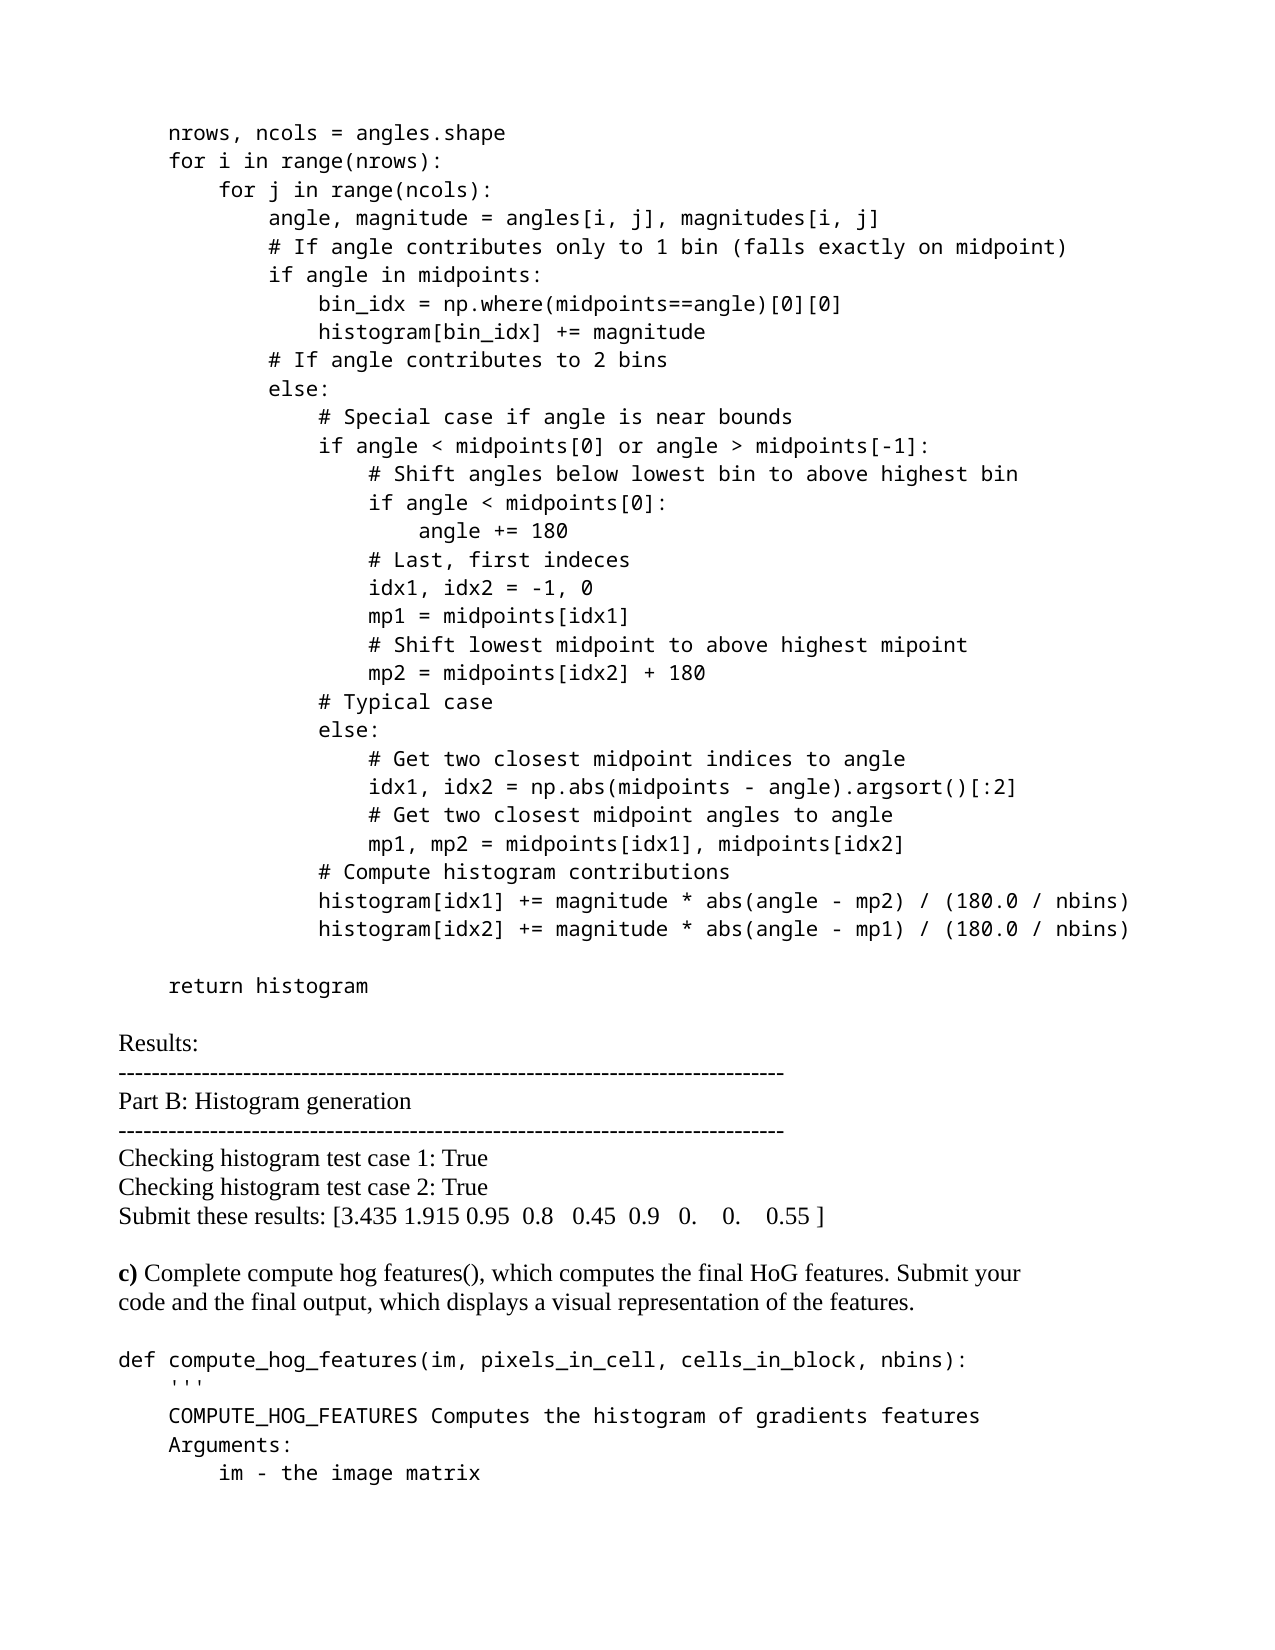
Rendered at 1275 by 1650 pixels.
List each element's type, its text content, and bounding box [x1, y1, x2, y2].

text c) Complete compute hog features(), which computes the final HoG features. Submit your [118, 1258, 1157, 1287]
text if angle < midpoints[0] or angle > midpoints[-1]: [118, 431, 1157, 459]
text Arguments: [118, 1430, 1157, 1458]
text def compute_hog_features(im, pixels_in_cell, cells_in_block, nbins): [118, 1345, 1157, 1373]
text # Special case if angle is near bounds [118, 402, 1157, 431]
text Checking histogram test case 2: True [118, 1172, 1157, 1201]
text idx1, idx2 = -1, 0 [118, 573, 1157, 602]
text # If angle contributes to 2 bins [118, 346, 1157, 374]
text # Shift angles below lowest bin to above highest bin [118, 459, 1157, 488]
text bin_idx = np.where(midpoints==angle)[0][0] [118, 289, 1157, 317]
text # Last, first indeces [118, 545, 1157, 573]
text # Get two closest midpoint angles to angle [118, 801, 1157, 829]
text -------------------------------------------------------------------------------- [118, 1057, 1157, 1086]
text else: [118, 374, 1157, 402]
text # Shift lowest midpoint to above highest mipoint [118, 630, 1157, 658]
text histogram[bin_idx] += magnitude [118, 317, 1157, 346]
text else: [118, 715, 1157, 744]
text Results: [118, 1028, 1157, 1057]
text im - the image matrix [118, 1458, 1157, 1487]
text for i in range(nrows): [118, 147, 1157, 175]
text histogram[idx2] += magnitude * abs(angle - mp1) / (180.0 / nbins) [118, 914, 1157, 943]
text angle += 180 [118, 516, 1157, 545]
text COMPUTE_HOG_FEATURES Computes the histogram of gradients features [118, 1402, 1157, 1430]
text # Typical case [118, 687, 1157, 715]
text -------------------------------------------------------------------------------- [118, 1115, 1157, 1143]
text return histogram [118, 971, 1157, 1000]
text code and the final output, which displays a visual representation of the features. [118, 1287, 1157, 1316]
text mp2 = midpoints[idx2] + 180 [118, 658, 1157, 687]
text Submit these results: [3.435 1.915 0.95 0.8 0.45 0.9 0. 0. 0.55 ] [118, 1201, 1157, 1230]
text if angle in midpoints: [118, 260, 1157, 289]
text # If angle contributes only to 1 bin (falls exactly on midpoint) [118, 232, 1157, 260]
text angle, magnitude = angles[i, j], magnitudes[i, j] [118, 203, 1157, 232]
text idx1, idx2 = np.abs(midpoints - angle).argsort()[:2] [118, 772, 1157, 801]
text Checking histogram test case 1: True [118, 1143, 1157, 1172]
text # Compute histogram contributions [118, 857, 1157, 886]
text # Get two closest midpoint indices to angle [118, 744, 1157, 772]
text histogram[idx1] += magnitude * abs(angle - mp2) / (180.0 / nbins) [118, 886, 1157, 914]
text ''' [118, 1373, 1157, 1402]
text mp1, mp2 = midpoints[idx1], midpoints[idx2] [118, 829, 1157, 857]
text Part B: Histogram generation [118, 1086, 1157, 1115]
text nrows, ncols = angles.shape [118, 118, 1157, 147]
text if angle < midpoints[0]: [118, 488, 1157, 516]
text mp1 = midpoints[idx1] [118, 602, 1157, 630]
text for j in range(ncols): [118, 175, 1157, 203]
